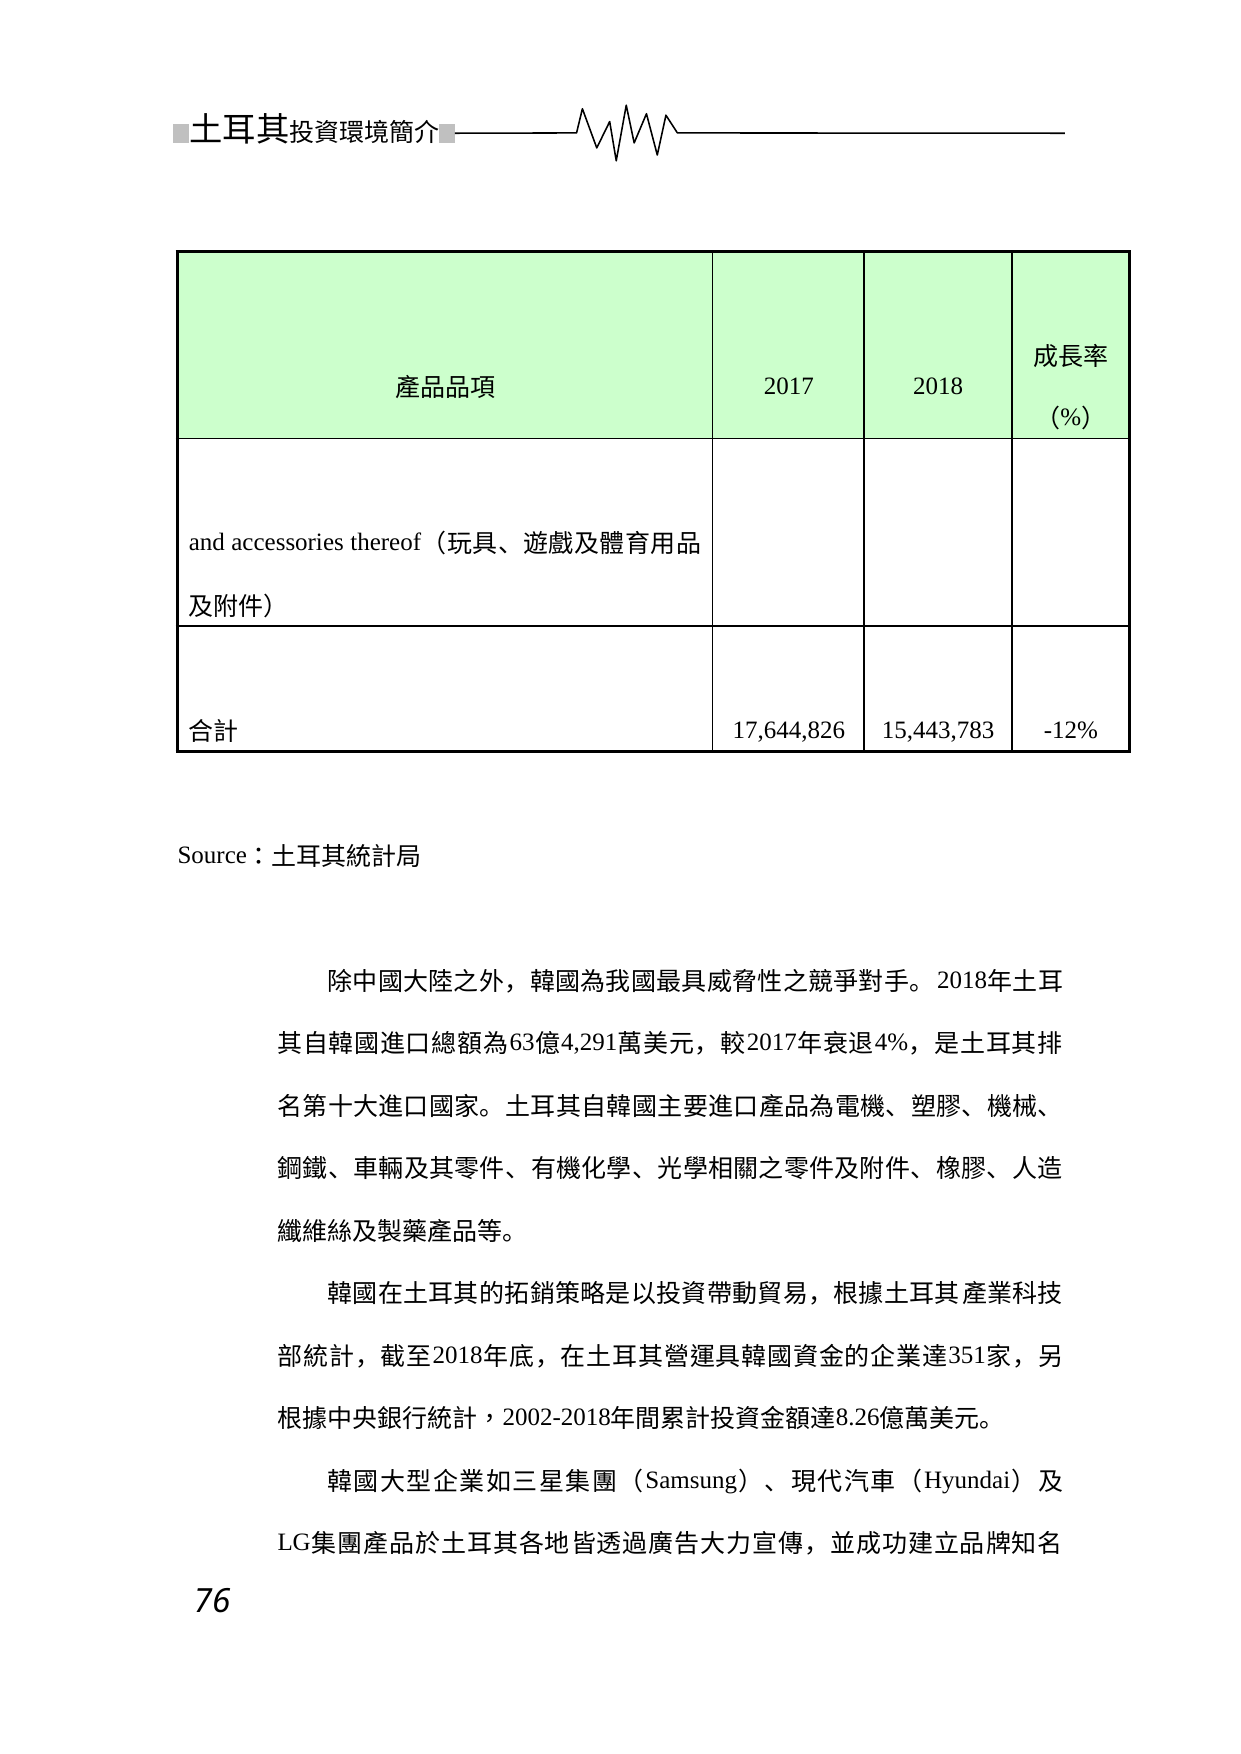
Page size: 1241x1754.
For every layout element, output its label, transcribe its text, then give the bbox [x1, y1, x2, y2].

table_header 產品品項 [179, 253, 712, 438]
table_cell and accessories thereof（玩具、遊戲及體育用品及附件） [179, 439, 712, 625]
table_cell -12% [1013, 627, 1128, 750]
table_cell [1013, 439, 1128, 625]
table_cell [713, 439, 863, 625]
table_cell 合計 [179, 627, 712, 750]
text 韓國大型企業如三星集團（Samsung）、現代汽車（Hyundai）及LG集團產品於土耳其各地皆透過廣告大力宣傳，並成功建立品牌知名 [277, 1438, 1063, 1563]
table_header 2018 [865, 253, 1011, 438]
table_header 成長率（%） [1013, 253, 1128, 438]
text 韓國在土耳其的拓銷策略是以投資帶動貿易，根據土耳其產業科技部統計，截至2018年底，在土耳其營運具韓國資金的企業達351家，另根據中央銀行統計，2002-2018年間累計投資金額達8.26億萬美元。 [277, 1250, 1063, 1438]
table_cell 17,644,826 [713, 627, 863, 750]
text 除中國大陸之外，韓國為我國最具威脅性之競爭對手。2018年土耳其自韓國進口總額為63億4,291萬美元，較2017年衰退4%，是土耳其排名第十大進口國家。土耳其自韓國主要進口產品為電機、塑膠、機械、鋼鐵、車輛及其零件、有機化學、光學相關之零件及附件、橡膠、人造纖維絲及製藥產品等。 [277, 938, 1063, 1250]
table_cell [865, 439, 1011, 625]
table_header 2017 [713, 253, 863, 438]
text Source：土耳其統計局 [177, 813, 1063, 875]
table_cell 15,443,783 [865, 627, 1011, 750]
